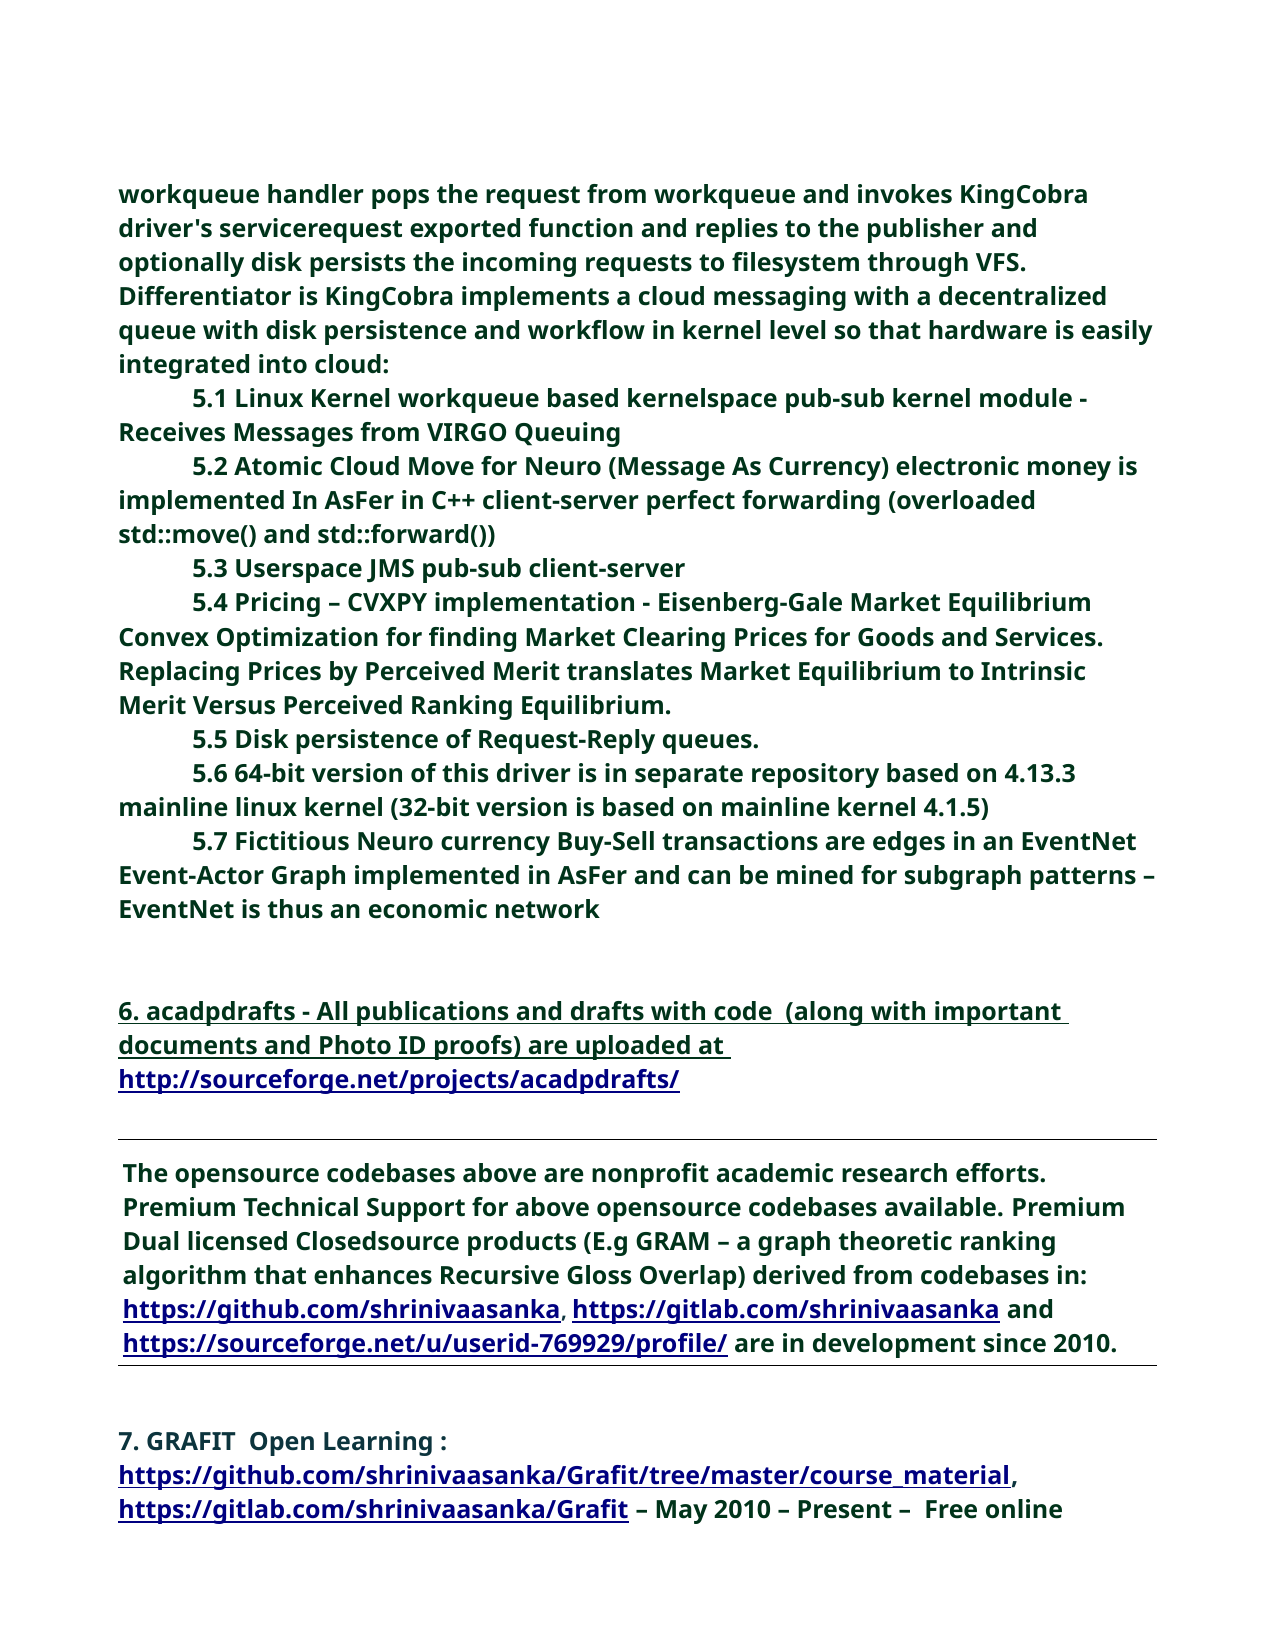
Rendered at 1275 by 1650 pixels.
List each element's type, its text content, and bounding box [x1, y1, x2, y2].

text 5.7 Fictitious Neuro currency Buy-Sell transactions are edges in an EventNet Event-Actor Graph implemented in AsFer and can be mined for subgraph patterns – EventNet is thus an economic network [118, 823, 1157, 926]
text 5.2 Atomic Cloud Move for Neuro (Message As Currency) electronic money is implemented In AsFer in C++ client-server perfect forwarding (overloaded std::move() and std::forward()) [118, 449, 1157, 551]
text The opensource codebases above are nonprofit academic research efforts. Premium Technical Support for above opensource codebases available. Premium Dual licensed Closedsource products (E.g GRAM – a graph theoretic ranking algorithm that enhances Recursive Gloss Overlap) derived from codebases in: https://github.com/shrinivaasanka, https://gitlab.com/shrinivaasanka and https://sourceforge.net/u/userid-769929/profile/ are in development since 2010. [118, 1151, 1157, 1365]
text 5.6 64-bit version of this driver is in separate repository based on 4.13.3 mainline linux kernel (32-bit version is based on mainline kernel 4.1.5) [118, 755, 1157, 823]
text 5.5 Disk persistence of Request-Reply queues. [118, 721, 1157, 755]
text 5.1 Linux Kernel workqueue based kernelspace pub-sub kernel module - Receives Messages from VIRGO Queuing [118, 381, 1157, 449]
text 5.4 Pricing – CVXPY implementation - Eisenberg-Gale Market Equilibrium Convex Optimization for finding Market Clearing Prices for Goods and Services. Replacing Prices by Perceived Merit translates Market Equilibrium to Intrinsic Merit Versus Perceived Ranking Equilibrium. [118, 585, 1157, 721]
text 5.3 Userspace JMS pub-sub client-server [118, 551, 1157, 585]
text workqueue handler pops the request from workqueue and invokes KingCobra driver's servicerequest exported function and replies to the publisher and optionally disk persists the incoming requests to filesystem through VFS. Differentiator is KingCobra implements a cloud messaging with a decentralized queue with disk persistence and workflow in kernel level so that hardware is easily integrated into cloud: [118, 176, 1157, 381]
text 6. acadpdrafts - All publications and drafts with code (along with important documents and Photo ID proofs) are uploaded at http://sourceforge.net/projects/acadpdrafts/ [118, 994, 1157, 1096]
text 7. GRAFIT Open Learning : https://github.com/shrinivaasanka/Grafit/tree/master/course_material, https://gitlab.com/shrinivaasanka/Grafit – May 2010 – Present – Free online [118, 1424, 1157, 1526]
